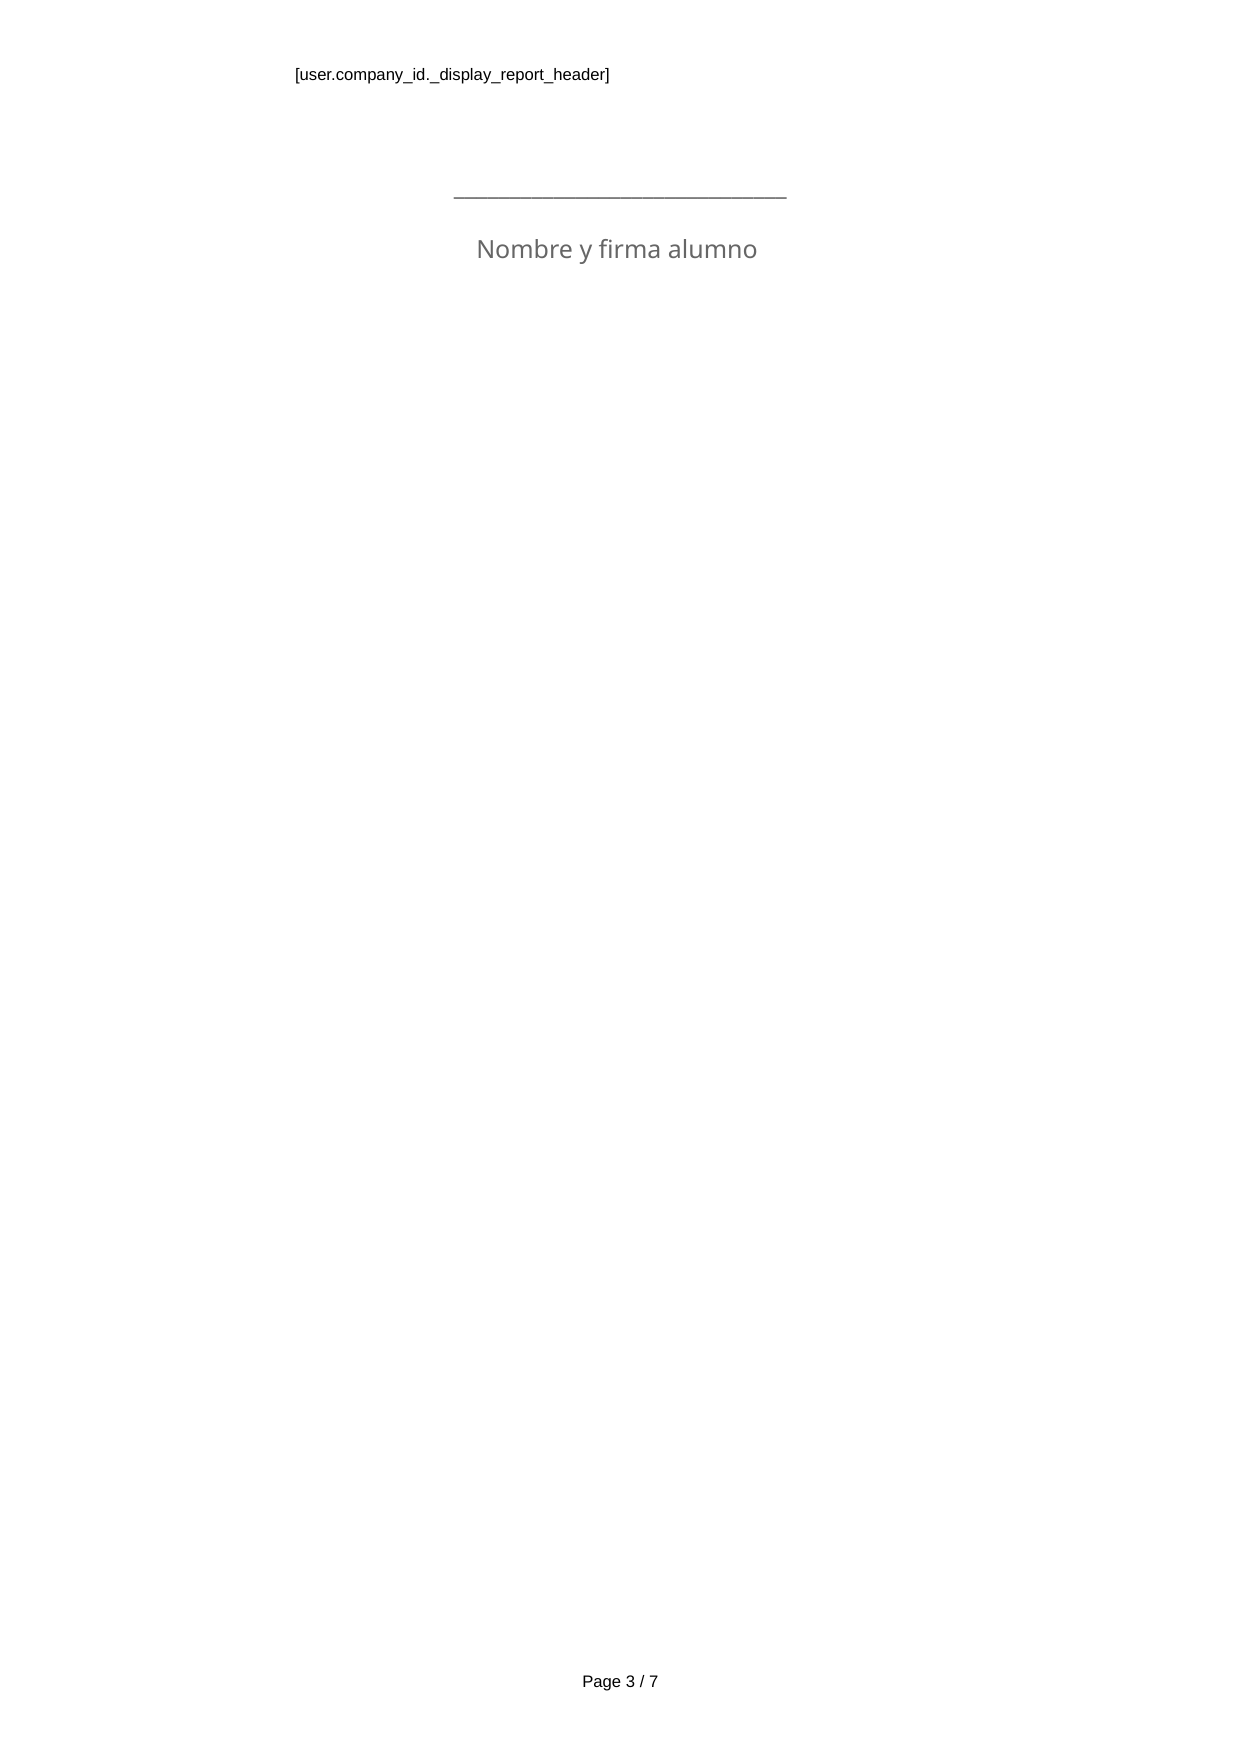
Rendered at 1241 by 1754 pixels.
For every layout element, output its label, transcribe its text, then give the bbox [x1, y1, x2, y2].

text Nombre y firma alumno [65, 232, 1175, 266]
text ______________________________ [65, 168, 1175, 203]
